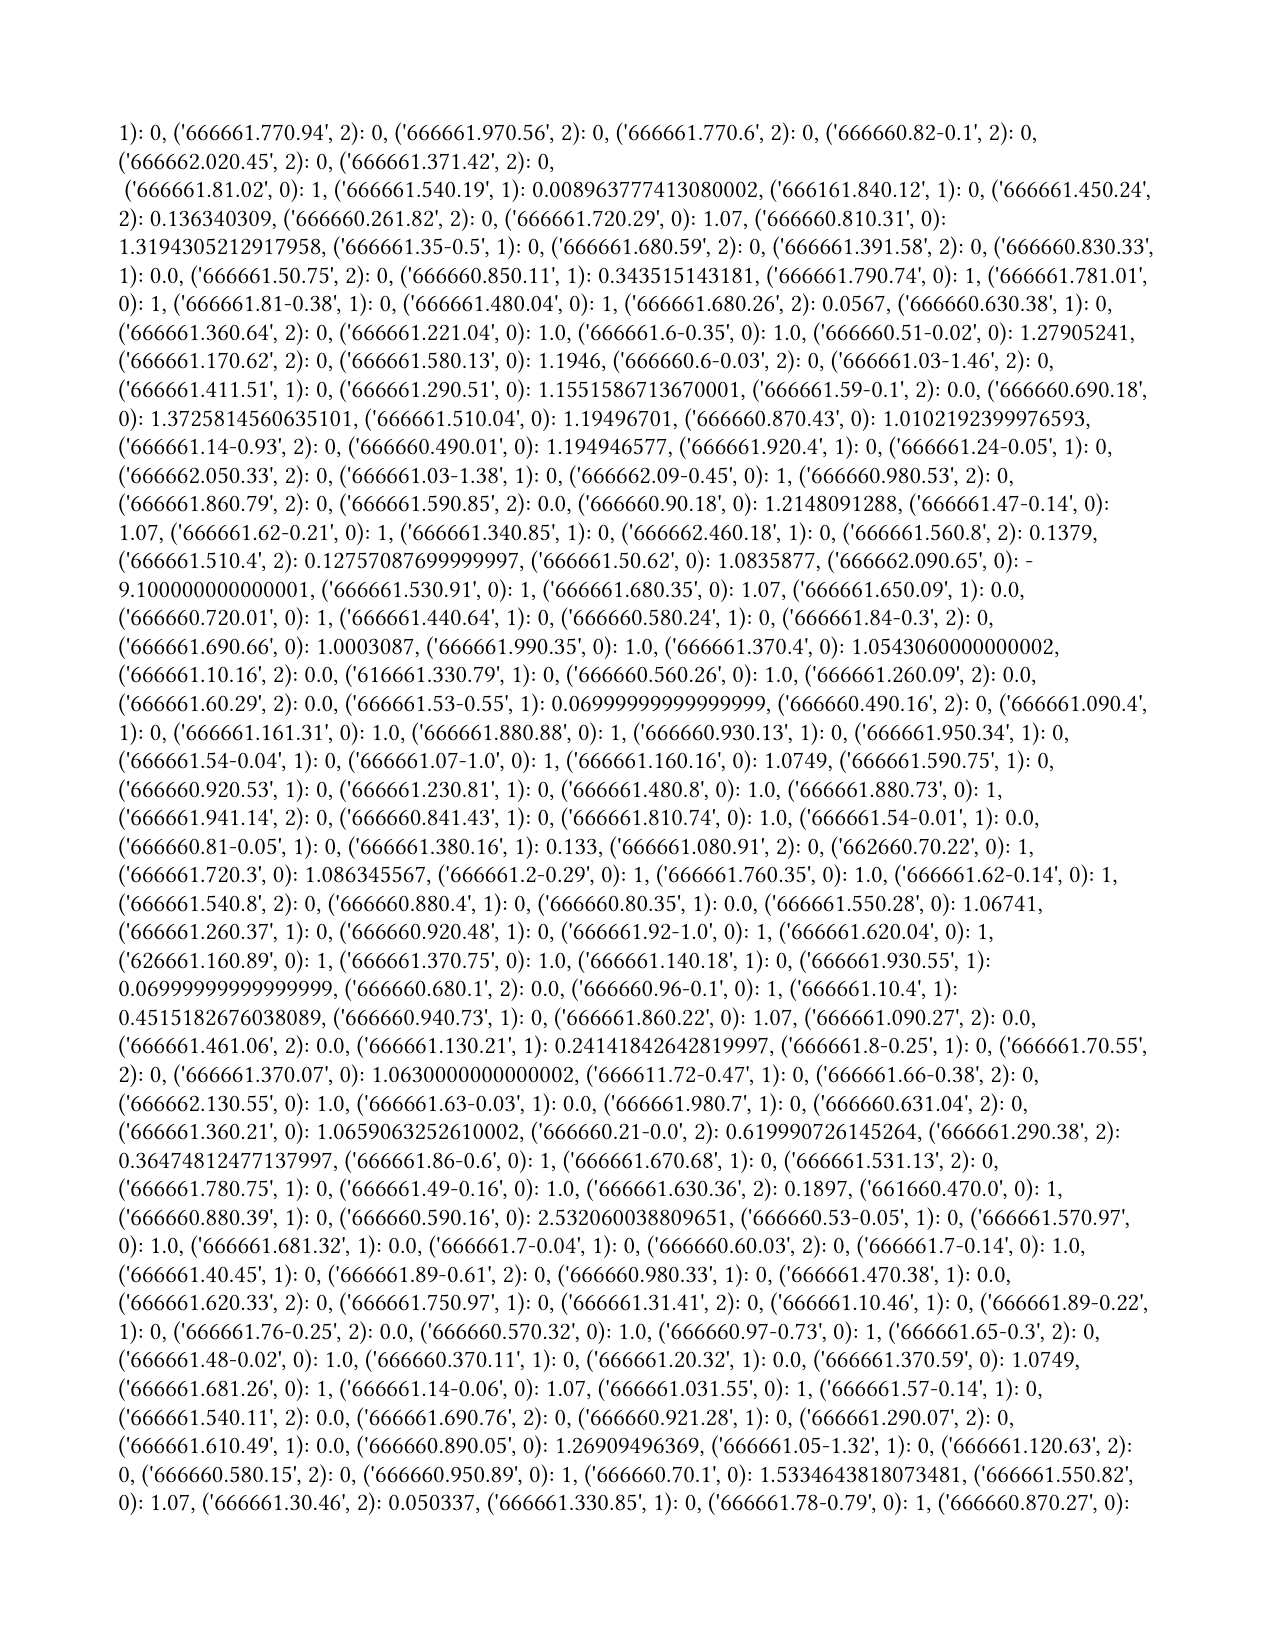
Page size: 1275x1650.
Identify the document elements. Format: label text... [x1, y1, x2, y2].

text ('666661.81.02', 0): 1, ('666661.540.19', 1): 0.008963777413080002, ('666161.840.12', 1): 0, ('666661.450.24', 2): 0.136340309, ('666660.261.82', 2): 0, ('666661.720.29', 0): 1.07, ('666660.810.31', 0): 1.3194305212917958, ('666661.35-0.5', 1): 0, ('666661.680.59', 2): 0, ('666661.391.58', 2): 0, ('666660.830.33', 1): 0.0, ('666661.50.75', 2): 0, ('666660.850.11', 1): 0.343515143181, ('666661.790.74', 0): 1, ('666661.781.01', 0): 1, ('666661.81-0.38', 1): 0, ('666661.480.04', 0): 1, ('666661.680.26', 2): 0.0567, ('666660.630.38', 1): 0, ('666661.360.64', 2): 0, ('666661.221.04', 0): 1.0, ('666661.6-0.35', 0): 1.0, ('666660.51-0.02', 0): 1.27905241, ('666661.170.62', 2): 0, ('666661.580.13', 0): 1.1946, ('666660.6-0.03', 2): 0, ('666661.03-1.46', 2): 0, ('666661.411.51', 1): 0, ('666661.290.51', 0): 1.1551586713670001, ('666661.59-0.1', 2): 0.0, ('666660.690.18', 0): 1.3725814560635101, ('666661.510.04', 0): 1.19496701, ('666660.870.43', 0): 1.0102192399976593, ('666661.14-0.93', 2): 0, ('666660.490.01', 0): 1.194946577, ('666661.920.4', 1): 0, ('666661.24-0.05', 1): 0, ('666662.050.33', 2): 0, ('666661.03-1.38', 1): 0, ('666662.09-0.45', 0): 1, ('666660.980.53', 2): 0, ('666661.860.79', 2): 0, ('666661.590.85', 2): 0.0, ('666660.90.18', 0): 1.2148091288, ('666661.47-0.14', 0): 1.07, ('666661.62-0.21', 0): 1, ('666661.340.85', 1): 0, ('666662.460.18', 1): 0, ('666661.560.8', 2): 0.1379, ('666661.510.4', 2): 0.12757087699999997, ('666661.50.62', 0): 1.0835877, ('666662.090.65', 0): -9.100000000000001, ('666661.530.91', 0): 1, ('666661.680.35', 0): 1.07, ('666661.650.09', 1): 0.0, ('666660.720.01', 0): 1, ('666661.440.64', 1): 0, ('666660.580.24', 1): 0, ('666661.84-0.3', 2): 0, ('666661.690.66', 0): 1.0003087, ('666661.990.35', 0): 1.0, ('666661.370.4', 0): 1.0543060000000002, ('666661.10.16', 2): 0.0, ('616661.330.79', 1): 0, ('666660.560.26', 0): 1.0, ('666661.260.09', 2): 0.0, ('666661.60.29', 2): 0.0, ('666661.53-0.55', 1): 0.06999999999999999, ('666660.490.16', 2): 0, ('666661.090.4', 1): 0, ('666661.161.31', 0): 1.0, ('666661.880.88', 0): 1, ('666660.930.13', 1): 0, ('666661.950.34', 1): 0, ('666661.54-0.04', 1): 0, ('666661.07-1.0', 0): 1, ('666661.160.16', 0): 1.0749, ('666661.590.75', 1): 0, ('666660.920.53', 1): 0, ('666661.230.81', 1): 0, ('666661.480.8', 0): 1.0, ('666661.880.73', 0): 1, ('666661.941.14', 2): 0, ('666660.841.43', 1): 0, ('666661.810.74', 0): 1.0, ('666661.54-0.01', 1): 0.0, ('666660.81-0.05', 1): 0, ('666661.380.16', 1): 0.133, ('666661.080.91', 2): 0, ('662660.70.22', 0): 1, ('666661.720.3', 0): 1.086345567, ('666661.2-0.29', 0): 1, ('666661.760.35', 0): 1.0, ('666661.62-0.14', 0): 1, ('666661.540.8', 2): 0, ('666660.880.4', 1): 0, ('666660.80.35', 1): 0.0, ('666661.550.28', 0): 1.06741, ('666661.260.37', 1): 0, ('666660.920.48', 1): 0, ('666661.92-1.0', 0): 1, ('666661.620.04', 0): 1, ('626661.160.89', 0): 1, ('666661.370.75', 0): 1.0, ('666661.140.18', 1): 0, ('666661.930.55', 1): 0.06999999999999999, ('666660.680.1', 2): 0.0, ('666660.96-0.1', 0): 1, ('666661.10.4', 1): 0.4515182676038089, ('666660.940.73', 1): 0, ('666661.860.22', 0): 1.07, ('666661.090.27', 2): 0.0, ('666661.461.06', 2): 0.0, ('666661.130.21', 1): 0.24141842642819997, ('666661.8-0.25', 1): 0, ('666661.70.55', 2): 0, ('666661.370.07', 0): 1.0630000000000002, ('666611.72-0.47', 1): 0, ('666661.66-0.38', 2): 0, ('666662.130.55', 0): 1.0, ('666661.63-0.03', 1): 0.0, ('666661.980.7', 1): 0, ('666660.631.04', 2): 0, ('666661.360.21', 0): 1.0659063252610002, ('666660.21-0.0', 2): 0.619990726145264, ('666661.290.38', 2): 0.36474812477137997, ('666661.86-0.6', 0): 1, ('666661.670.68', 1): 0, ('666661.531.13', 2): 0, ('666661.780.75', 1): 0, ('666661.49-0.16', 0): 1.0, ('666661.630.36', 2): 0.1897, ('661660.470.0', 0): 1, ('666660.880.39', 1): 0, ('666660.590.16', 0): 2.532060038809651, ('666660.53-0.05', 1): 0, ('666661.570.97', 0): 1.0, ('666661.681.32', 1): 0.0, ('666661.7-0.04', 1): 0, ('666660.60.03', 2): 0, ('666661.7-0.14', 0): 1.0, ('666661.40.45', 1): 0, ('666661.89-0.61', 2): 0, ('666660.980.33', 1): 0, ('666661.470.38', 1): 0.0, ('666661.620.33', 2): 0, ('666661.750.97', 1): 0, ('666661.31.41', 2): 0, ('666661.10.46', 1): 0, ('666661.89-0.22', 1): 0, ('666661.76-0.25', 2): 0.0, ('666660.570.32', 0): 1.0, ('666660.97-0.73', 0): 1, ('666661.65-0.3', 2): 0, ('666661.48-0.02', 0): 1.0, ('666660.370.11', 1): 0, ('666661.20.32', 1): 0.0, ('666661.370.59', 0): 1.0749, ('666661.681.26', 0): 1, ('666661.14-0.06', 0): 1.07, ('666661.031.55', 0): 1, ('666661.57-0.14', 1): 0, ('666661.540.11', 2): 0.0, ('666661.690.76', 2): 0, ('666660.921.28', 1): 0, ('666661.290.07', 2): 0, ('666661.610.49', 1): 0.0, ('666660.890.05', 0): 1.26909496369, ('666661.05-1.32', 1): 0, ('666661.120.63', 2): 0, ('666660.580.15', 2): 0, ('666660.950.89', 0): 1, ('666660.70.1', 0): 1.5334643818073481, ('666661.550.82', 0): 1.07, ('666661.30.46', 2): 0.050337, ('666661.330.85', 1): 0, ('666661.78-0.79', 0): 1, ('666660.870.27', 0): [118, 175, 1157, 1517]
text 1): 0, ('666661.770.94', 2): 0, ('666661.970.56', 2): 0, ('666661.770.6', 2): 0, ('666660.82-0.1', 2): 0, ('666662.020.45', 2): 0, ('666661.371.42', 2): 0, [118, 118, 1157, 175]
